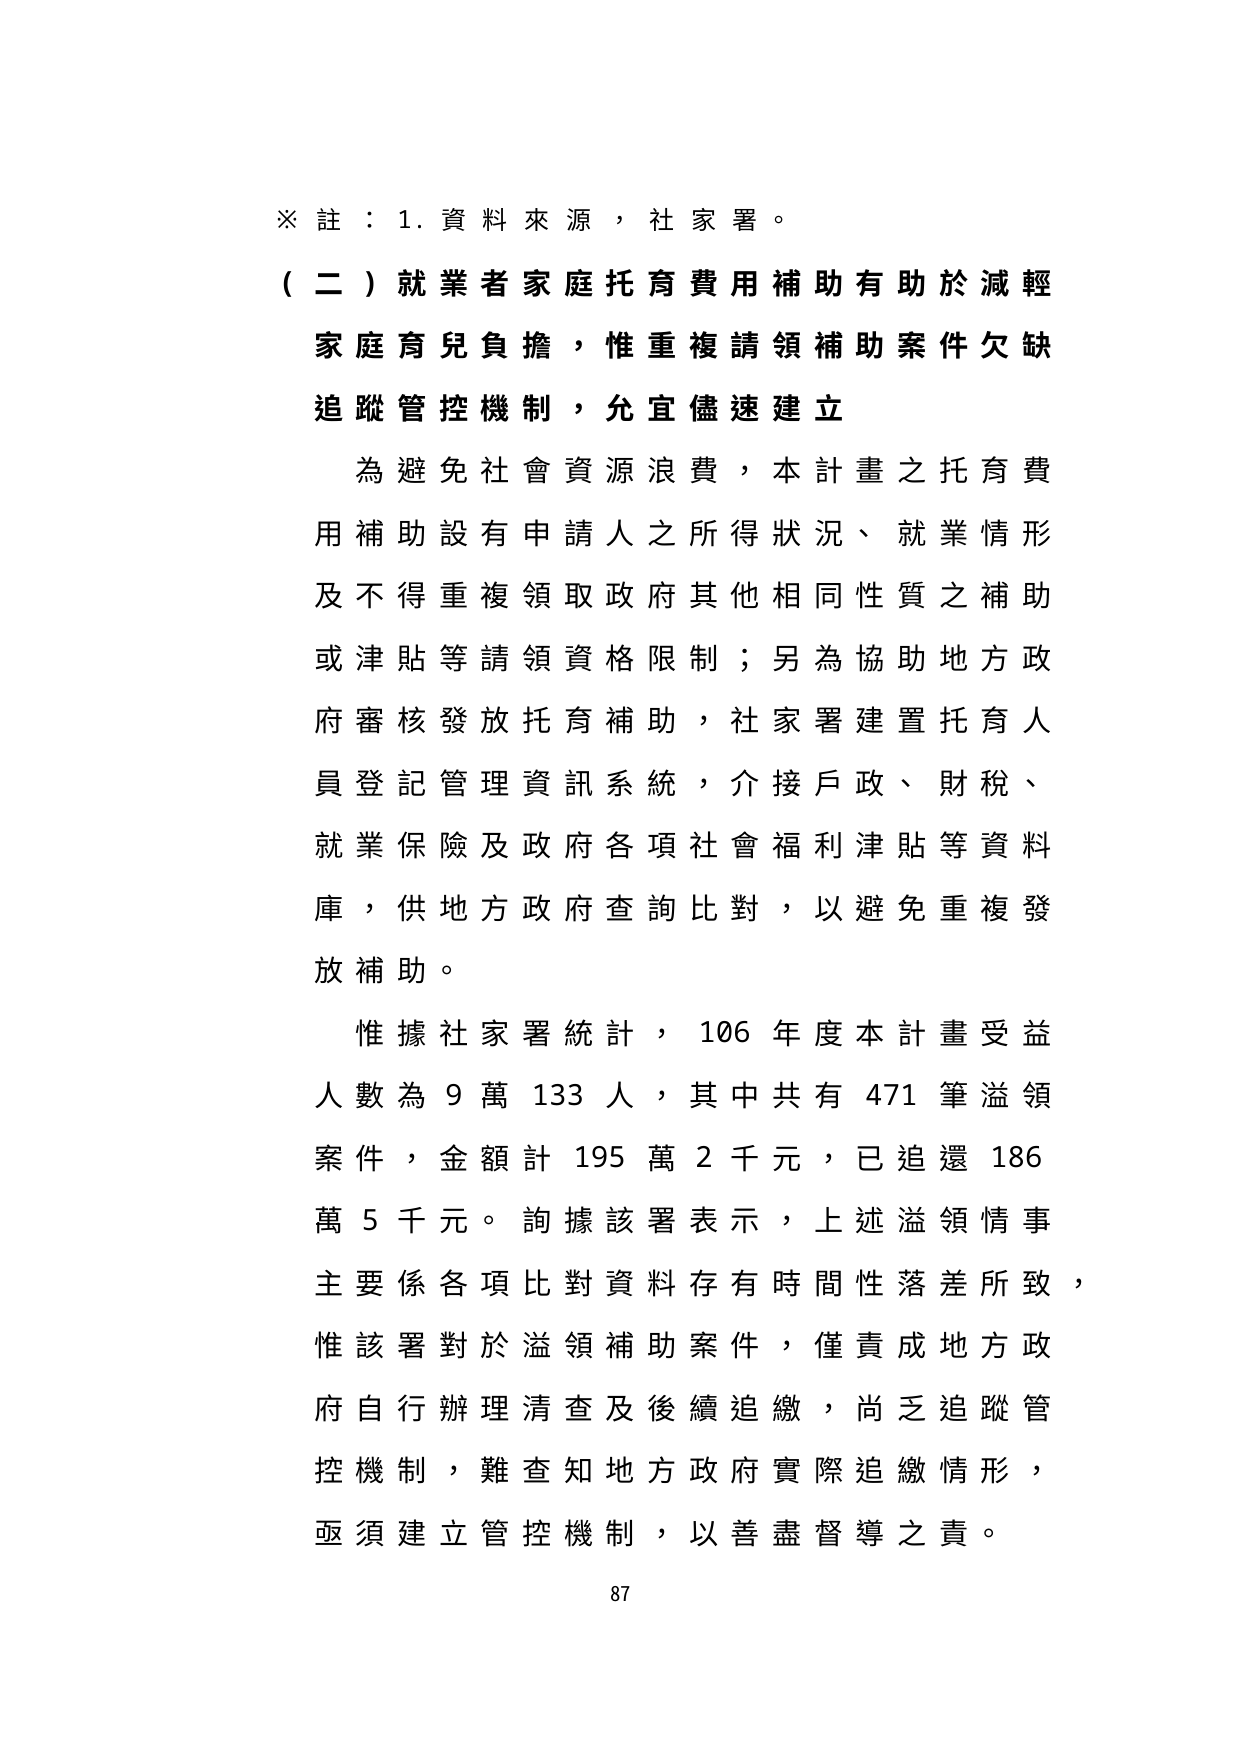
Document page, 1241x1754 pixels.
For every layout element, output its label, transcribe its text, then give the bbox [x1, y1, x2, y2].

text ※註：1.資料來源，社家署。 [182, 177, 1058, 240]
text 惟據社家署統計，106年度本計畫受益人數為9萬133人，其中共有471筆溢領案件，金額計195萬2千元，已追還186萬5千元。詢據該署表示，上述溢領情事主要係各項比對資料存有時間性落差所致，惟該署對於溢領補助案件，僅責成地方政府自行辦理清查及後續追繳，尚乏追蹤管控機制，難查知地方政府實際追繳情形，亟須建立管控機制，以善盡督導之責。 [271, 990, 1058, 1552]
text (二)就業者家庭托育費用補助有助於減輕家庭育兒負擔，惟重複請領補助案件欠缺追蹤管控機制，允宜儘速建立 [242, 240, 1058, 427]
text 為避免社會資源浪費，本計畫之托育費用補助設有申請人之所得狀況、就業情形及不得重複領取政府其他相同性質之補助或津貼等請領資格限制；另為協助地方政府審核發放托育補助，社家署建置托育人員登記管理資訊系統，介接戶政、財稅、就業保險及政府各項社會福利津貼等資料庫，供地方政府查詢比對，以避免重複發放補助。 [271, 427, 1058, 990]
